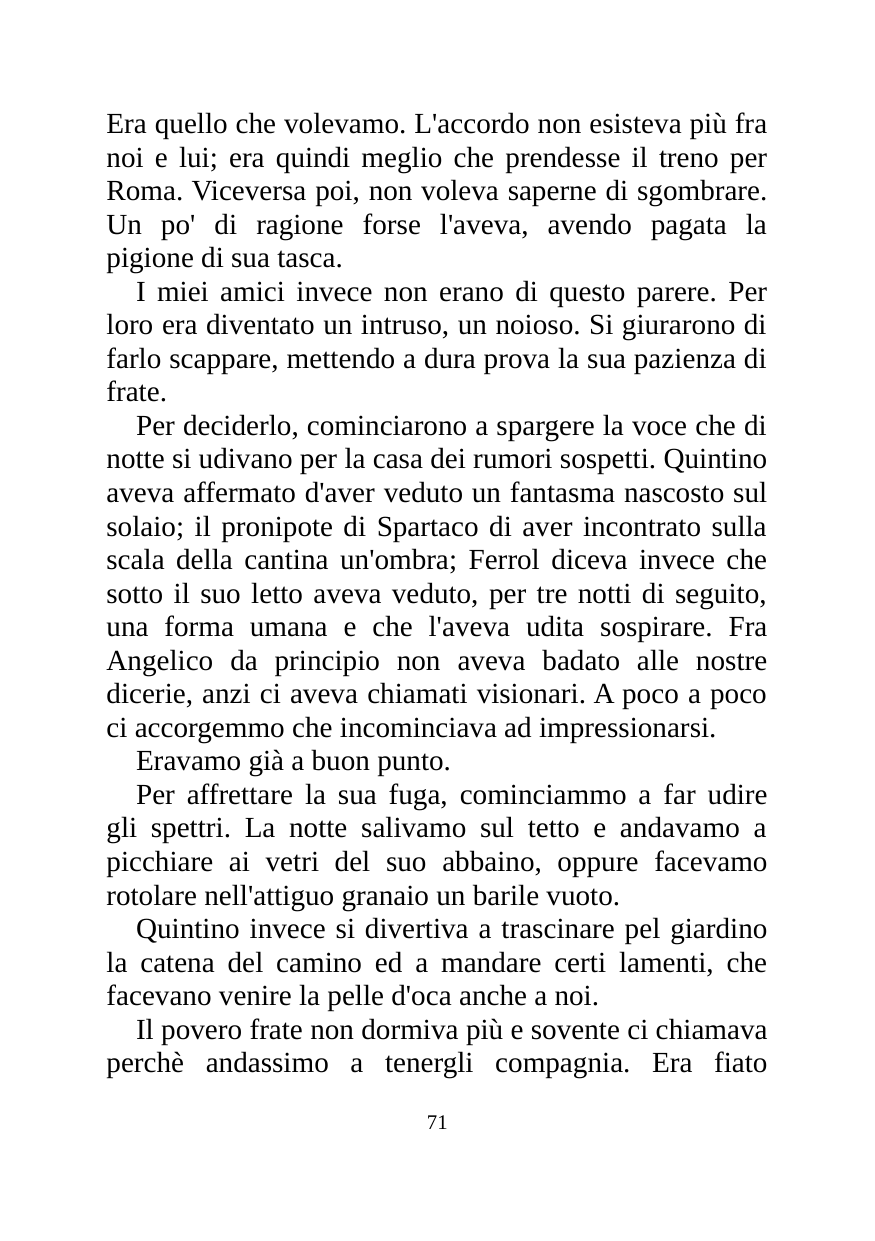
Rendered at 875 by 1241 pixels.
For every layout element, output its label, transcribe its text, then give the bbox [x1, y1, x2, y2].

text Per affrettare la sua fuga, cominciammo a far udire gli spettri. La notte salivamo sul tetto e andavamo a picchiare ai vetri del suo abbaino, oppure facevamo rotolare nell'attiguo granaio un barile vuoto. [106, 777, 768, 911]
text I miei amici invece non erano di questo parere. Per loro era diventato un intruso, un noioso. Si giurarono di farlo scappare, mettendo a dura prova la sua pazienza di frate. [106, 274, 768, 408]
text Quintino invece si divertiva a trascinare pel giardino la catena del camino ed a mandare certi lamenti, che facevano venire la pelle d'oca anche a noi. [106, 911, 768, 1012]
text Per deciderlo, cominciarono a spargere la voce che di notte si udivano per la casa dei rumori sospetti. Quintino aveva affermato d'aver veduto un fantasma nascosto sul solaio; il pronipote di Spartaco di aver incontrato sulla scala della cantina un'ombra; Ferrol diceva invece che sotto il suo letto aveva veduto, per tre notti di seguito, una forma umana e che l'aveva udita sospirare. Fra Angelico da principio non aveva badato alle nostre dicerie, anzi ci aveva chiamati visionari. A poco a poco ci accorgemmo che incominciava ad impressionarsi. [106, 408, 768, 743]
text Il povero frate non dormiva più e sovente ci chiamava perchè andassimo a tenergli compagnia. Era fiato [106, 1012, 768, 1079]
text Eravamo già a buon punto. [106, 743, 768, 777]
text Era quello che volevamo. L'accordo non esisteva più fra noi e lui; era quindi meglio che prendesse il treno per Roma. Viceversa poi, non voleva saperne di sgombrare. Un po' di ragione forse l'aveva, avendo pagata la pigione di sua tasca. [106, 106, 768, 274]
